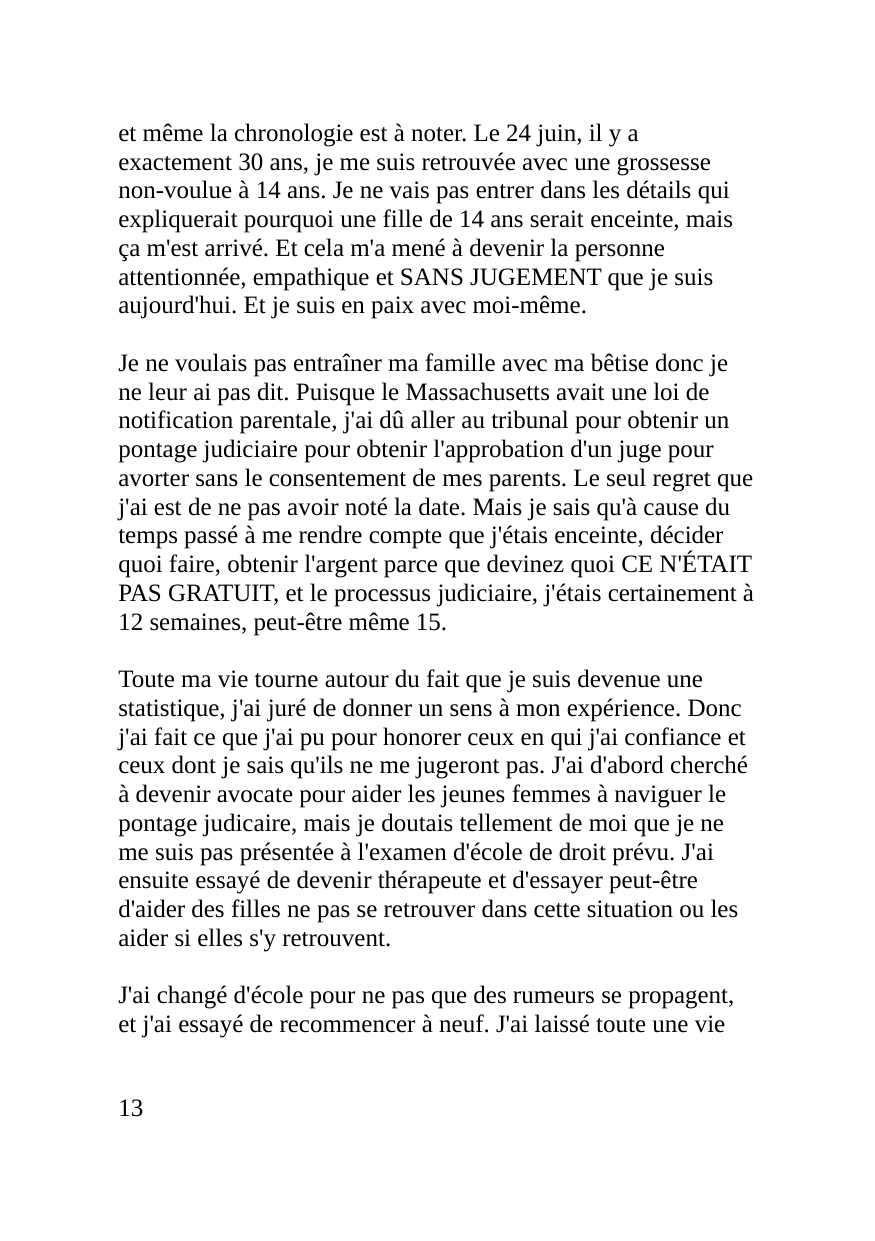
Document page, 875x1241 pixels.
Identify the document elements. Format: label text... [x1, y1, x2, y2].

text J'ai changé d'école pour ne pas que des rumeurs se propagent, et j'ai essayé de recommencer à neuf. J'ai laissé toute une vie [118, 981, 756, 1038]
text et même la chronologie est à noter. Le 24 juin, il y a exactement 30 ans, je me suis retrouvée avec une grossesse non-voulue à 14 ans. Je ne vais pas entrer dans les détails qui expliquerait pourquoi une fille de 14 ans serait enceinte, mais ça m'est arrivé. Et cela m'a mené à devenir la personne attentionnée, empathique et SANS JUGEMENT que je suis aujourd'hui. Et je suis en paix avec moi-même. [118, 118, 756, 319]
text Je ne voulais pas entraîner ma famille avec ma bêtise donc je ne leur ai pas dit. Puisque le Massachusetts avait une loi de notification parentale, j'ai dû aller au tribunal pour obtenir un pontage judiciaire pour obtenir l'approbation d'un juge pour avorter sans le consentement de mes parents. Le seul regret que j'ai est de ne pas avoir noté la date. Mais je sais qu'à cause du temps passé à me rendre compte que j'étais enceinte, décider quoi faire, obtenir l'argent parce que devinez quoi CE N'ÉTAIT PAS GRATUIT, et le processus judiciaire, j'étais certainement à 12 semaines, peut-être même 15. [118, 348, 756, 636]
text Toute ma vie tourne autour du fait que je suis devenue une statistique, j'ai juré de donner un sens à mon expérience. Donc j'ai fait ce que j'ai pu pour honorer ceux en qui j'ai confiance et ceux dont je sais qu'ils ne me jugeront pas. J'ai d'abord cherché à devenir avocate pour aider les jeunes femmes à naviguer le pontage judicaire, mais je doutais tellement de moi que je ne me suis pas présentée à l'examen d'école de droit prévu. J'ai ensuite essayé de devenir thérapeute et d'essayer peut-être d'aider des filles ne pas se retrouver dans cette situation ou les aider si elles s'y retrouvent. [118, 664, 756, 952]
